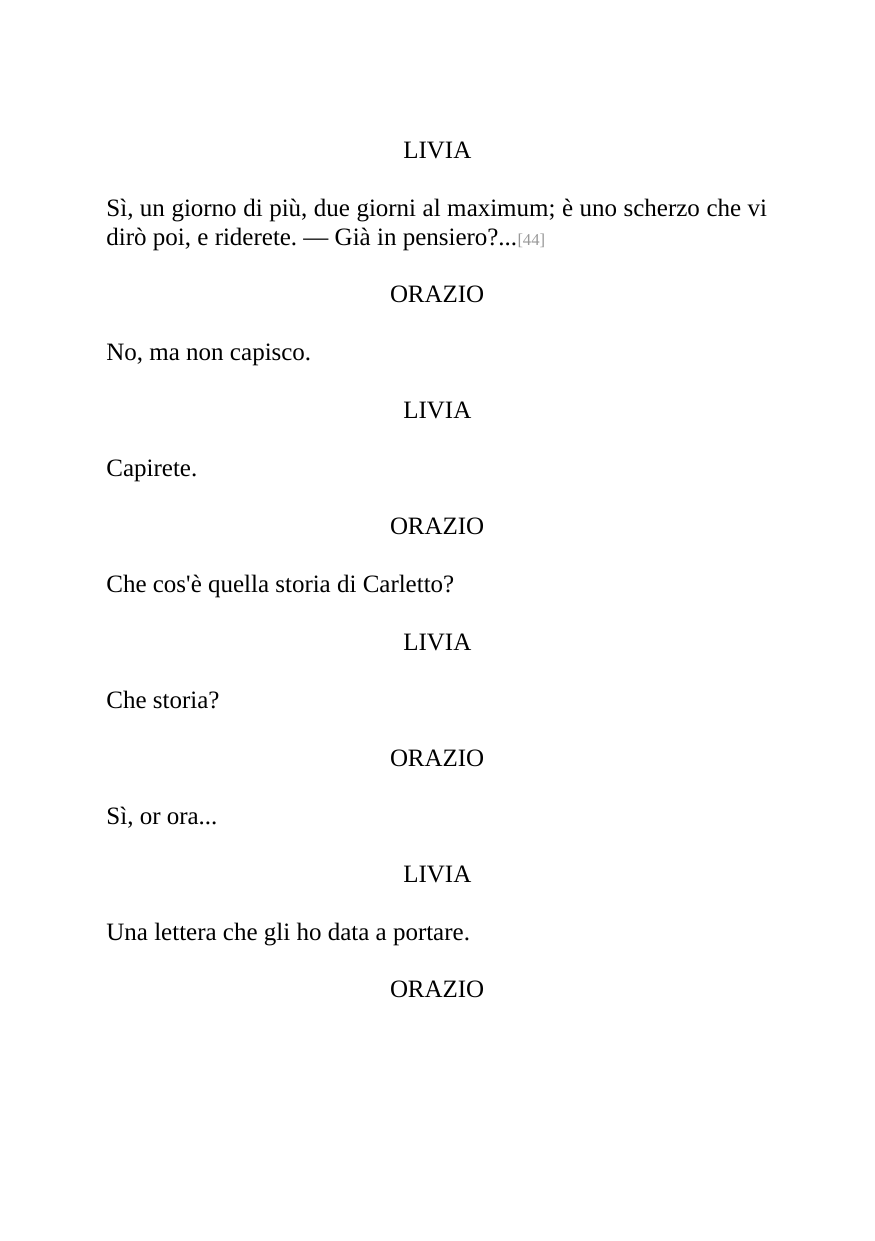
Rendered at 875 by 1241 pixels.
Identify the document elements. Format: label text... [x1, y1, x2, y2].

text Che cos'è quella storia di Carletto? [106, 569, 768, 598]
text LIVIA [106, 859, 768, 887]
text Capirete. [106, 453, 768, 482]
text Una lettera che gli ho data a portare. [106, 917, 768, 945]
text No, ma non capisco. [106, 337, 768, 366]
text ORAZIO [106, 743, 768, 772]
text Che storia? [106, 685, 768, 714]
text ORAZIO [106, 974, 768, 1003]
text ORAZIO [106, 511, 768, 540]
text ORAZIO [106, 279, 768, 308]
text Sì, or ora... [106, 801, 768, 829]
text LIVIA [106, 135, 768, 164]
text LIVIA [106, 395, 768, 424]
text Sì, un giorno di più, due giorni al maximum; è uno scherzo che vi dirò poi, e riderete. — Già in pensiero?...[44] [106, 193, 768, 250]
text LIVIA [106, 627, 768, 656]
